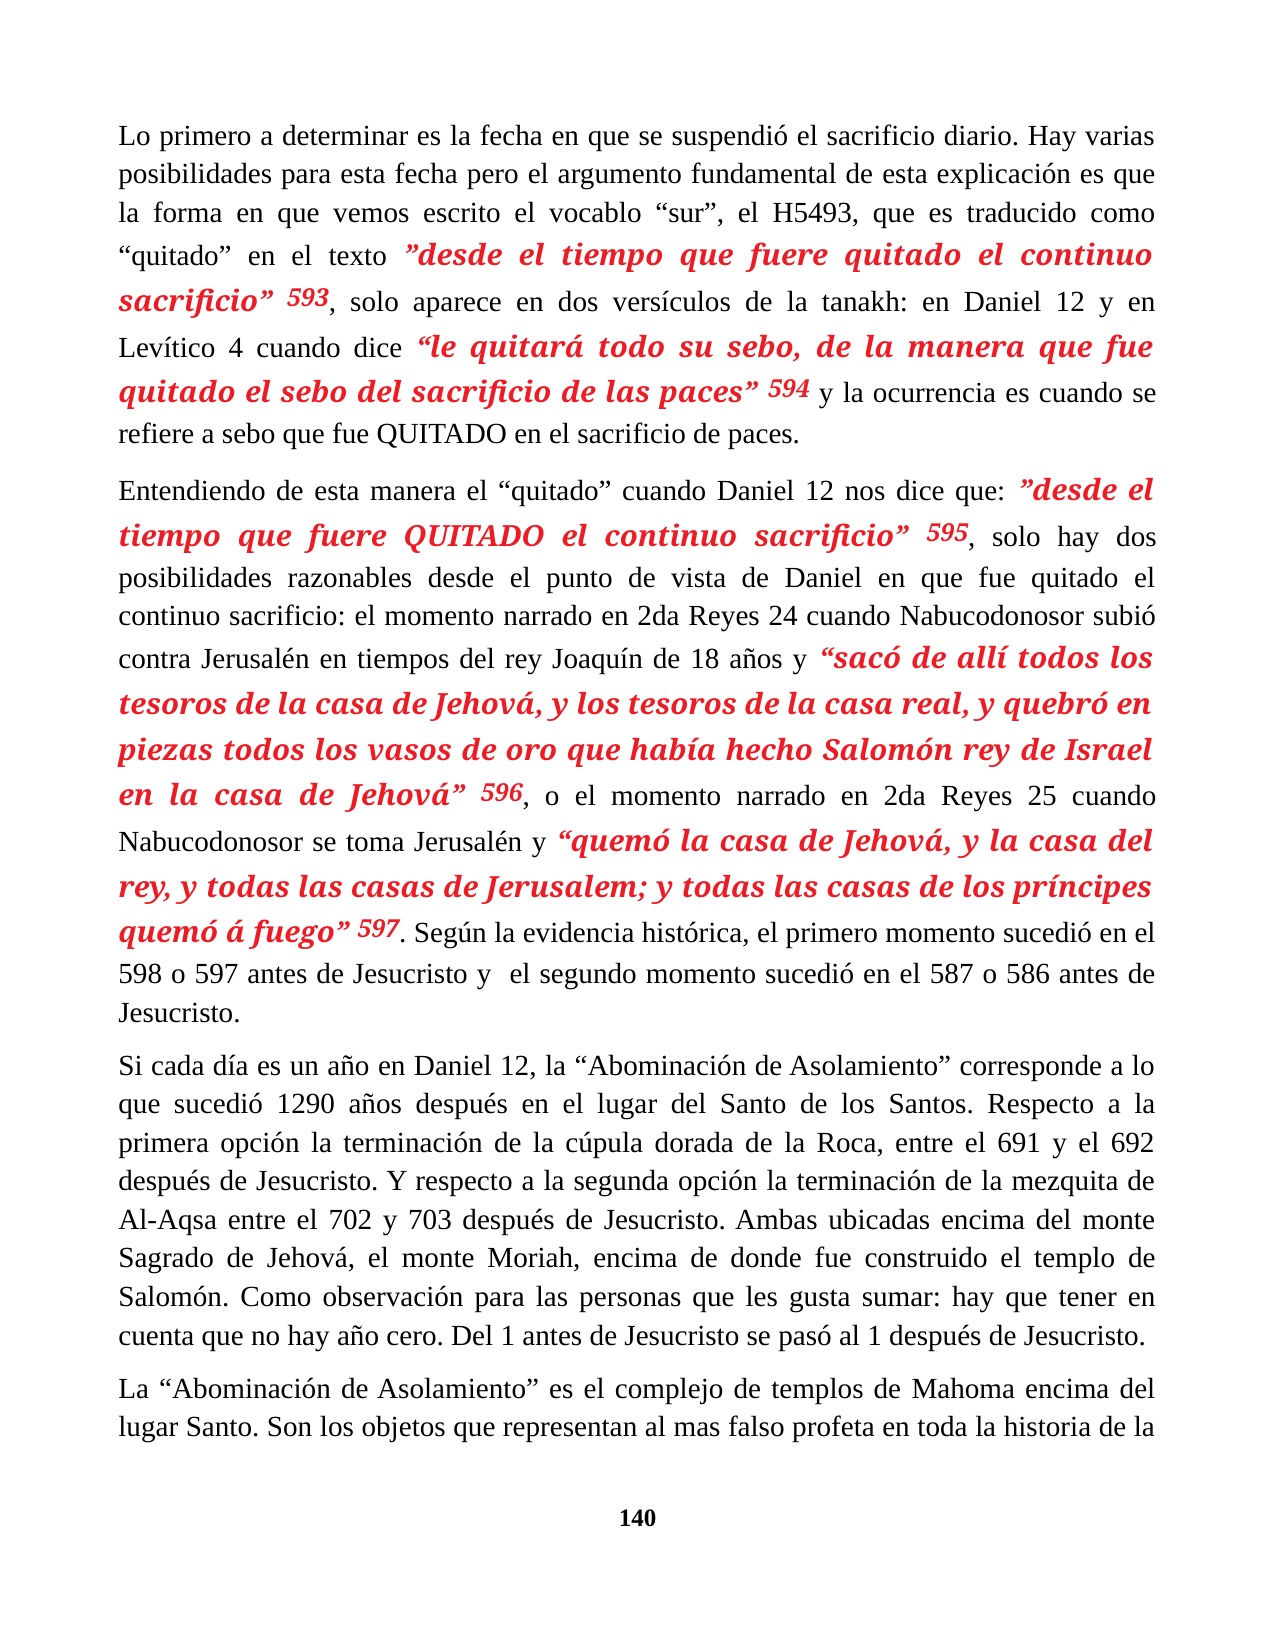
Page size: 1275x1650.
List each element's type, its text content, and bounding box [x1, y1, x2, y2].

text Lo primero a determinar es la fecha en que se suspendió el sacrificio diario. Hay varias posibilidades para esta fecha pero el argumento fundamental de esta explicación es que la forma en que vemos escrito el vocablo “sur”, el H5493, que es traducido como “quitado” en el texto ”desde el tiempo que fuere quitado el continuo sacrificio” , solo aparece en dos versículos de la tanakh: en Daniel 12 y en Levítico 4 cuando dice “le quitará todo su sebo, de la manera que fue quitado el sebo del sacrificio de las paces” y la ocurrencia es cuando se refiere a sebo que fue QUITADO en el sacrificio de paces. [118, 118, 1157, 450]
text Entendiendo de esta manera el “quitado” cuando Daniel 12 nos dice que: ”desde el tiempo que fuere QUITADO el continuo sacrificio” , solo hay dos posibilidades razonables desde el punto de vista de Daniel en que fue quitado el continuo sacrificio: el momento narrado en 2da Reyes 24 cuando Nabucodonosor subió contra Jerusalén en tiempos del rey Joaquín de 18 años y “sacó de allí todos los tesoros de la casa de Jehová, y los tesoros de la casa real, y quebró en piezas todos los vasos de oro que había hecho Salomón rey de Israel en la casa de Jehová” , o el momento narrado en 2da Reyes 25 cuando Nabucodonosor se toma Jerusalén y “quemó la casa de Jehová, y la casa del rey, y todas las casas de Jerusalem; y todas las casas de los príncipes quemó á fuego” . Según la evidencia histórica, el primero momento sucedió en el 598 o 597 antes de Jesucristo y el segundo momento sucedió en el 587 o 586 antes de Jesucristo. [118, 469, 1157, 1028]
text La “Abominación de Asolamiento” es el complejo de templos de Mahoma encima del lugar Santo. Son los objetos que representan al mas falso profeta en toda la historia de la [118, 1371, 1157, 1443]
text Si cada día es un año en Daniel 12, la “Abominación de Asolamiento” corresponde a lo que sucedió 1290 años después en el lugar del Santo de los Santos. Respecto a la primera opción la terminación de la cúpula dorada de la Roca, entre el 691 y el 692 después de Jesucristo. Y respecto a la segunda opción la terminación de la mezquita de Al-Aqsa entre el 702 y 703 después de Jesucristo. Ambas ubicadas encima del monte Sagrado de Jehová, el monte Moriah, encima de donde fue construido el templo de Salomón. Como observación para las personas que les gusta sumar: hay que tener en cuenta que no hay año cero. Del 1 antes de Jesucristo se pasó al 1 después de Jesucristo. [118, 1048, 1157, 1351]
